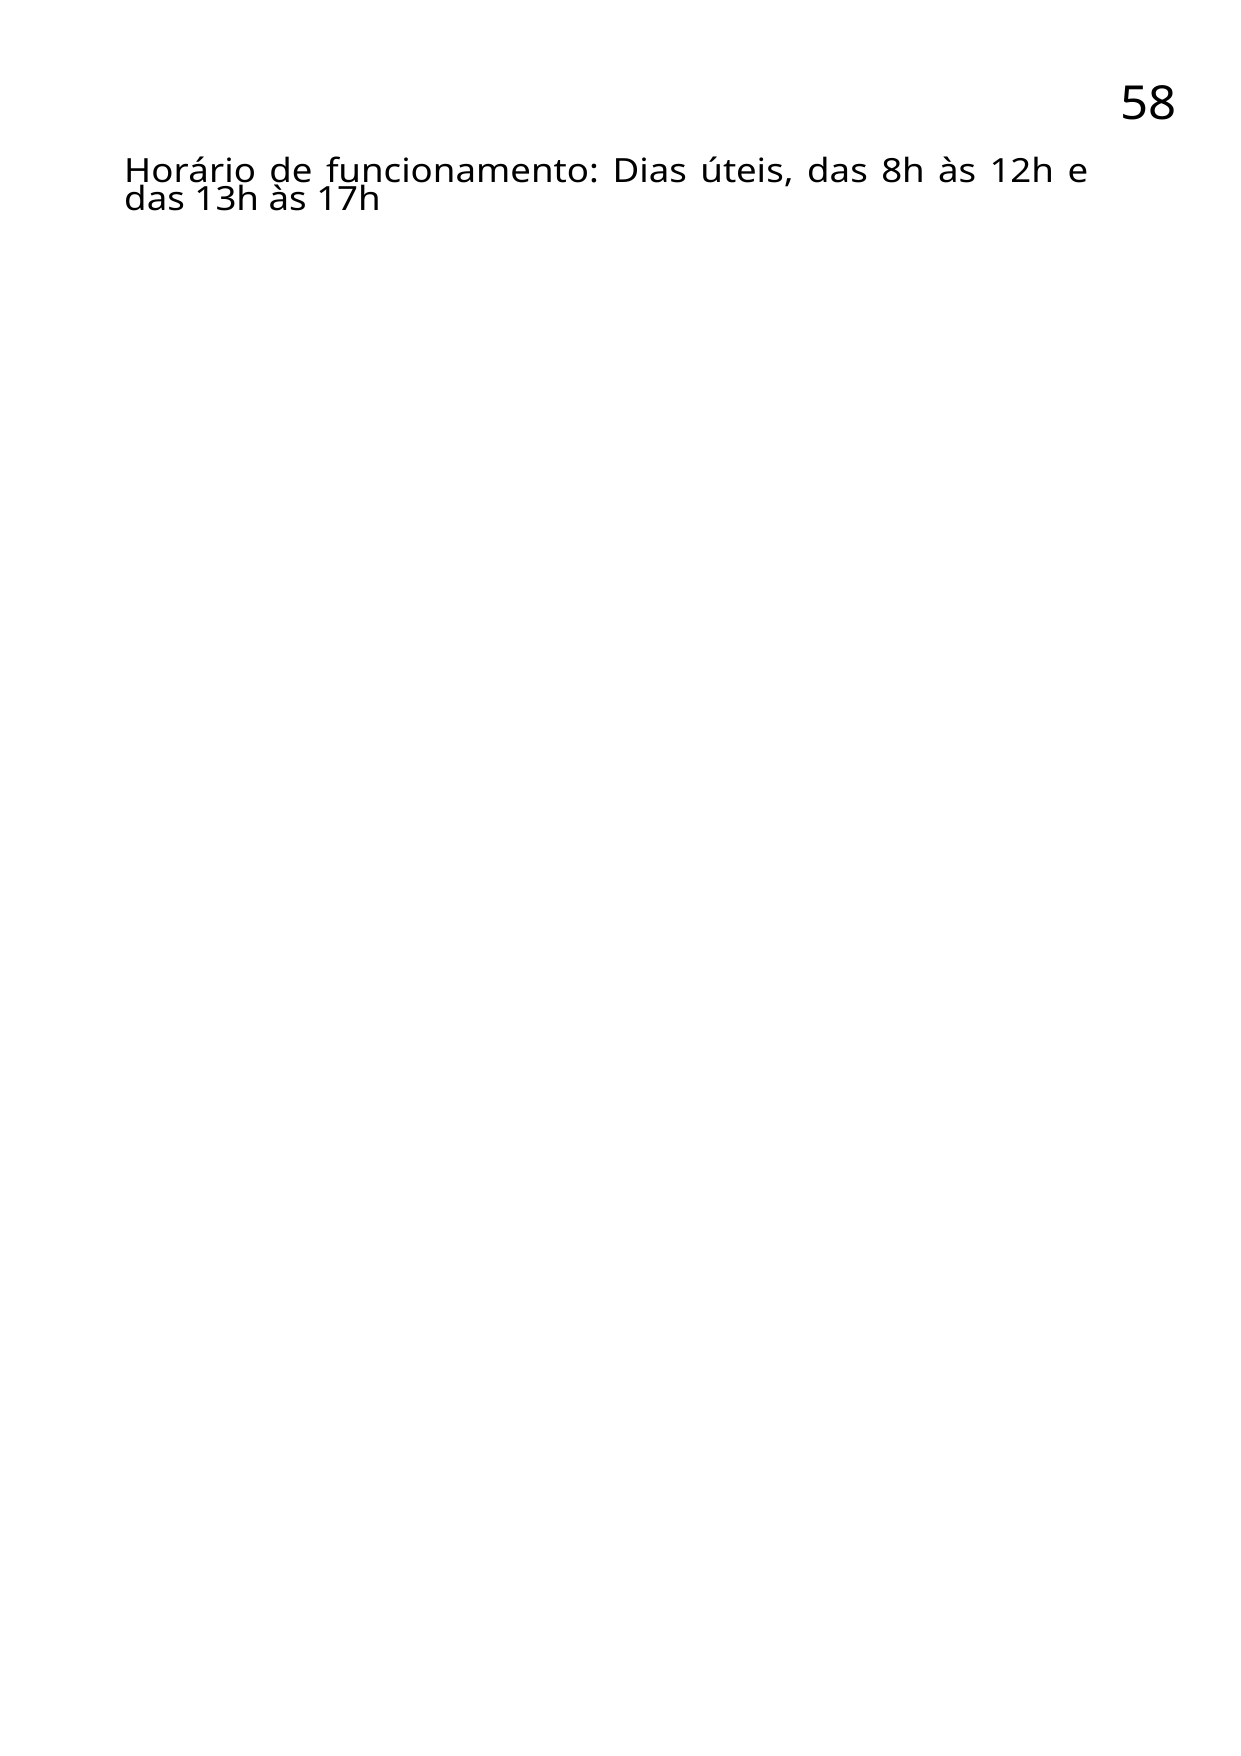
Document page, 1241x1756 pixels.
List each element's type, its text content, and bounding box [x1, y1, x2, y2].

text Horário de funcionamento: Dias úteis, das 8h às 12h e das 13h às 17h [124, 157, 1121, 220]
